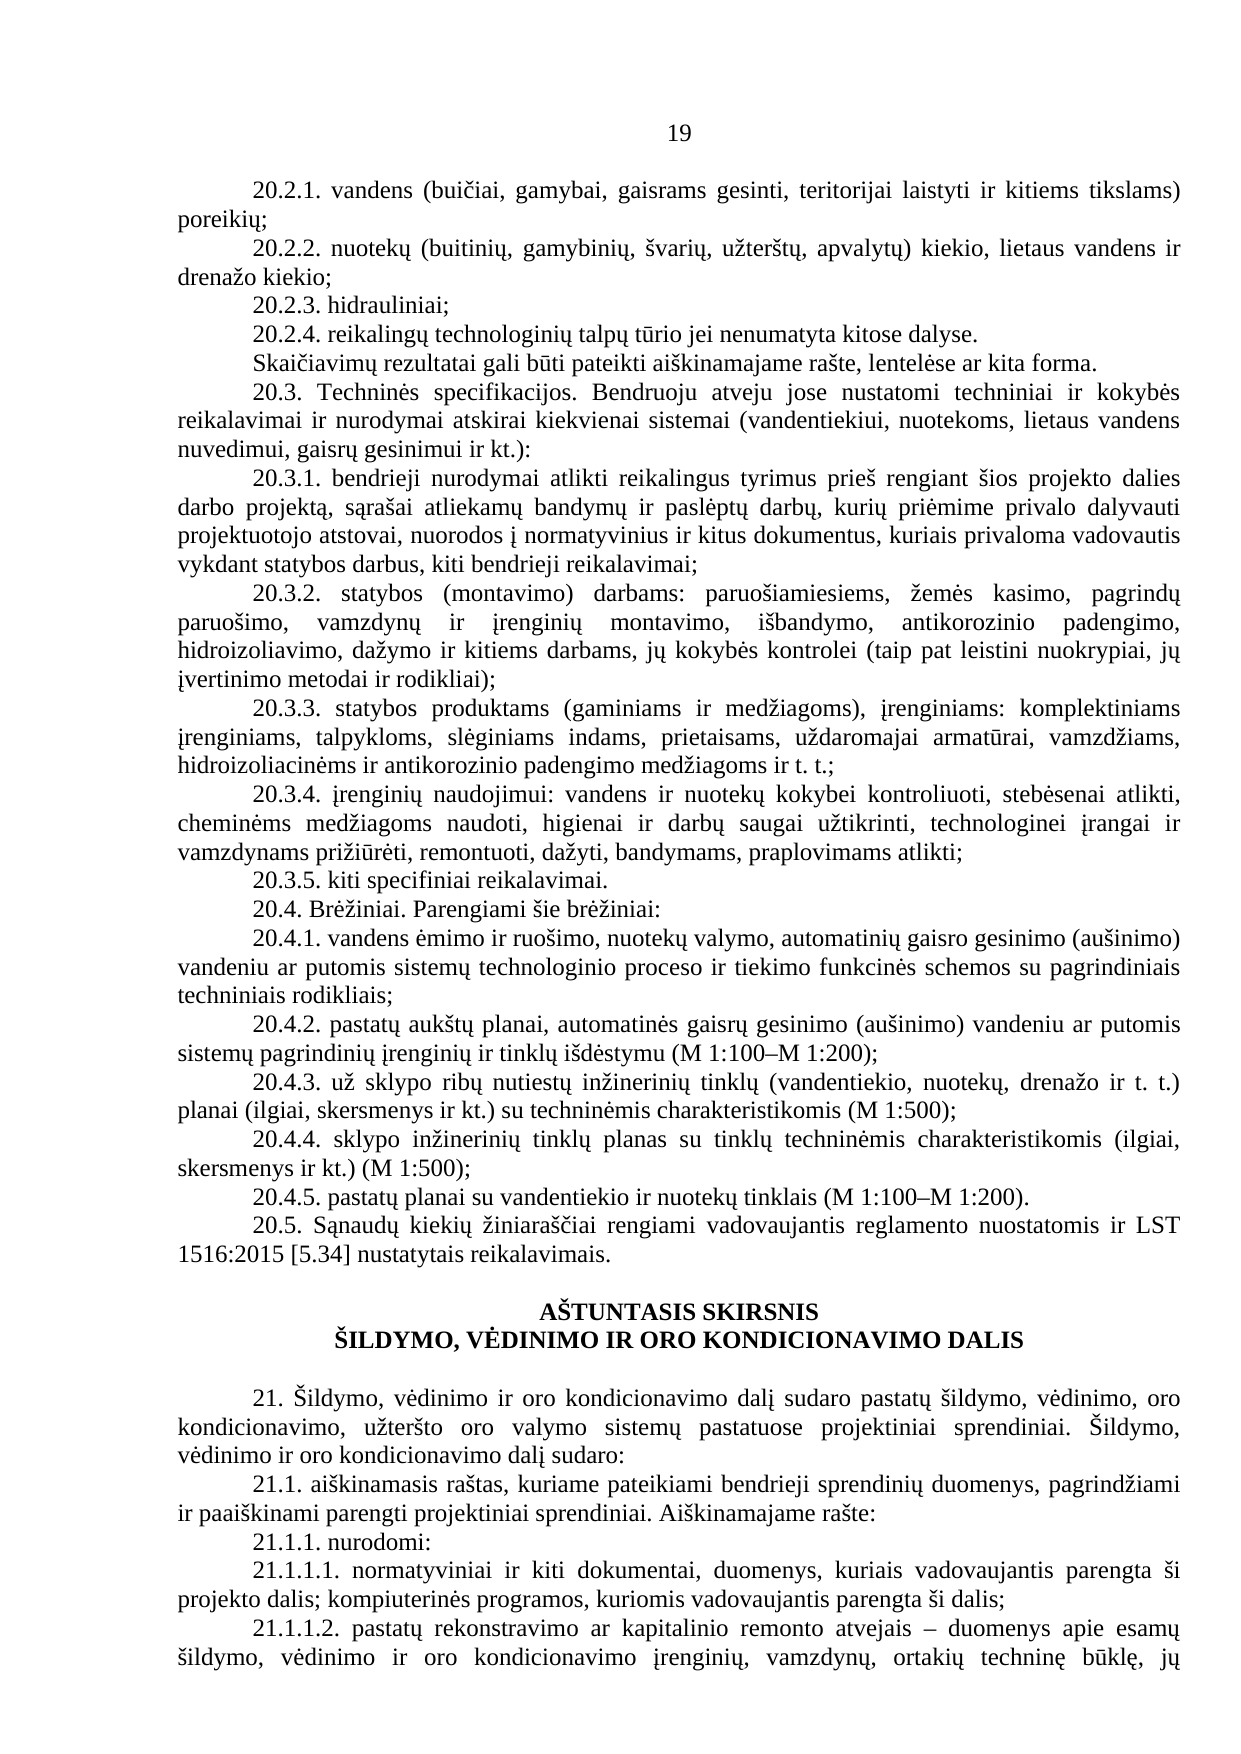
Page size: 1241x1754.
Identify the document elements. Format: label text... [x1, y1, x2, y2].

text 20.2.1. vandens (buičiai, gamybai, gaisrams gesinti, teritorijai laistyti ir kitiems tikslams) poreikių; [177, 176, 1181, 233]
text 20.4. Brėžiniai. Parengiami šie brėžiniai: [177, 894, 1181, 923]
text Skaičiavimų rezultatai gali būti pateikti aiškinamajame rašte, lentelėse ar kita forma. [177, 348, 1181, 377]
text 20.3.2. statybos (montavimo) darbams: paruošiamiesiems, žemės kasimo, pagrindų paruošimo, vamzdynų ir įrenginių montavimo, išbandymo, antikorozinio padengimo, hidroizoliavimo, dažymo ir kitiems darbams, jų kokybės kontrolei (taip pat leistini nuokrypiai, jų įvertinimo metodai ir rodikliai); [177, 578, 1181, 693]
text 20.2.4. reikalingų technologinių talpų tūrio jei nenumatyta kitose dalyse. [177, 319, 1181, 348]
text 21.1. aiškinamasis raštas, kuriame pateikiami bendrieji sprendinių duomenys, pagrindžiami ir paaiškinami parengti projektiniai sprendiniai. Aiškinamajame rašte: [177, 1469, 1181, 1527]
text 21. Šildymo, vėdinimo ir oro kondicionavimo dalį sudaro pastatų šildymo, vėdinimo, oro kondicionavimo, užteršto oro valymo sistemų pastatuose projektiniai sprendiniai. Šildymo, vėdinimo ir oro kondicionavimo dalį sudaro: [177, 1383, 1181, 1469]
text 20.2.2. nuotekų (buitinių, gamybinių, švarių, užterštų, apvalytų) kiekio, lietaus vandens ir drenažo kiekio; [177, 233, 1181, 291]
text 20.3.5. kiti specifiniai reikalavimai. [177, 866, 1181, 894]
text 20.4.5. pastatų planai su vandentiekio ir nuotekų tinklais (M 1:100–M 1:200). [177, 1182, 1181, 1211]
text 20.3.3. statybos produktams (gaminiams ir medžiagoms), įrenginiams: komplektiniams įrenginiams, talpykloms, slėginiams indams, prietaisams, uždaromajai armatūrai, vamzdžiams, hidroizoliacinėms ir antikorozinio padengimo medžiagoms ir t. t.; [177, 693, 1181, 779]
text 20.4.1. vandens ėmimo ir ruošimo, nuotekų valymo, automatinių gaisro gesinimo (aušinimo) vandeniu ar putomis sistemų technologinio proceso ir tiekimo funkcinės schemos su pagrindiniais techniniais rodikliais; [177, 923, 1181, 1009]
text 20.5. Sąnaudų kiekių žiniaraščiai rengiami vadovaujantis reglamento nuostatomis ir LST 1516:2015 [5.34] nustatytais reikalavimais. [177, 1211, 1181, 1268]
text 21.1.1.2. pastatų rekonstravimo ar kapitalinio remonto atvejais – duomenys apie esamų šildymo, vėdinimo ir oro kondicionavimo įrenginių, vamzdynų, ortakių techninę būklę, jų [177, 1613, 1181, 1671]
text 21.1.1.1. normatyviniai ir kiti dokumentai, duomenys, kuriais vadovaujantis parengta ši projekto dalis; kompiuterinės programos, kuriomis vadovaujantis parengta ši dalis; [177, 1556, 1181, 1613]
text 20.4.3. už sklypo ribų nutiestų inžinerinių tinklų (vandentiekio, nuotekų, drenažo ir t. t.) planai (ilgiai, skersmenys ir kt.) su techninėmis charakteristikomis (M 1:500); [177, 1067, 1181, 1124]
text 20.3.1. bendrieji nurodymai atlikti reikalingus tyrimus prieš rengiant šios projekto dalies darbo projektą, sąrašai atliekamų bandymų ir paslėptų darbų, kurių priėmime privalo dalyvauti projektuotojo atstovai, nuorodos į normatyvinius ir kitus dokumentus, kuriais privaloma vadovautis vykdant statybos darbus, kiti bendrieji reikalavimai; [177, 463, 1181, 578]
text 20.3.4. įrenginių naudojimui: vandens ir nuotekų kokybei kontroliuoti, stebėsenai atlikti, cheminėms medžiagoms naudoti, higienai ir darbų saugai užtikrinti, technologinei įrangai ir vamzdynams prižiūrėti, remontuoti, dažyti, bandymams, praplovimams atlikti; [177, 779, 1181, 866]
text 20.2.3. hidrauliniai; [177, 291, 1181, 319]
text ŠILDYMO, VĖDINIMO IR ORO KONDICIONAVIMO DALIS [177, 1326, 1181, 1354]
text 20.4.4. sklypo inžinerinių tinklų planas su tinklų techninėmis charakteristikomis (ilgiai, skersmenys ir kt.) (M 1:500); [177, 1124, 1181, 1182]
text 21.1.1. nurodomi: [177, 1527, 1181, 1556]
text AŠTUNTASIS SKIRSNIS [177, 1297, 1181, 1326]
text 20.4.2. pastatų aukštų planai, automatinės gaisrų gesinimo (aušinimo) vandeniu ar putomis sistemų pagrindinių įrenginių ir tinklų išdėstymu (M 1:100–M 1:200); [177, 1009, 1181, 1067]
text 20.3. Techninės specifikacijos. Bendruoju atveju jose nustatomi techniniai ir kokybės reikalavimai ir nurodymai atskirai kiekvienai sistemai (vandentiekiui, nuotekoms, lietaus vandens nuvedimui, gaisrų gesinimui ir kt.): [177, 377, 1181, 463]
